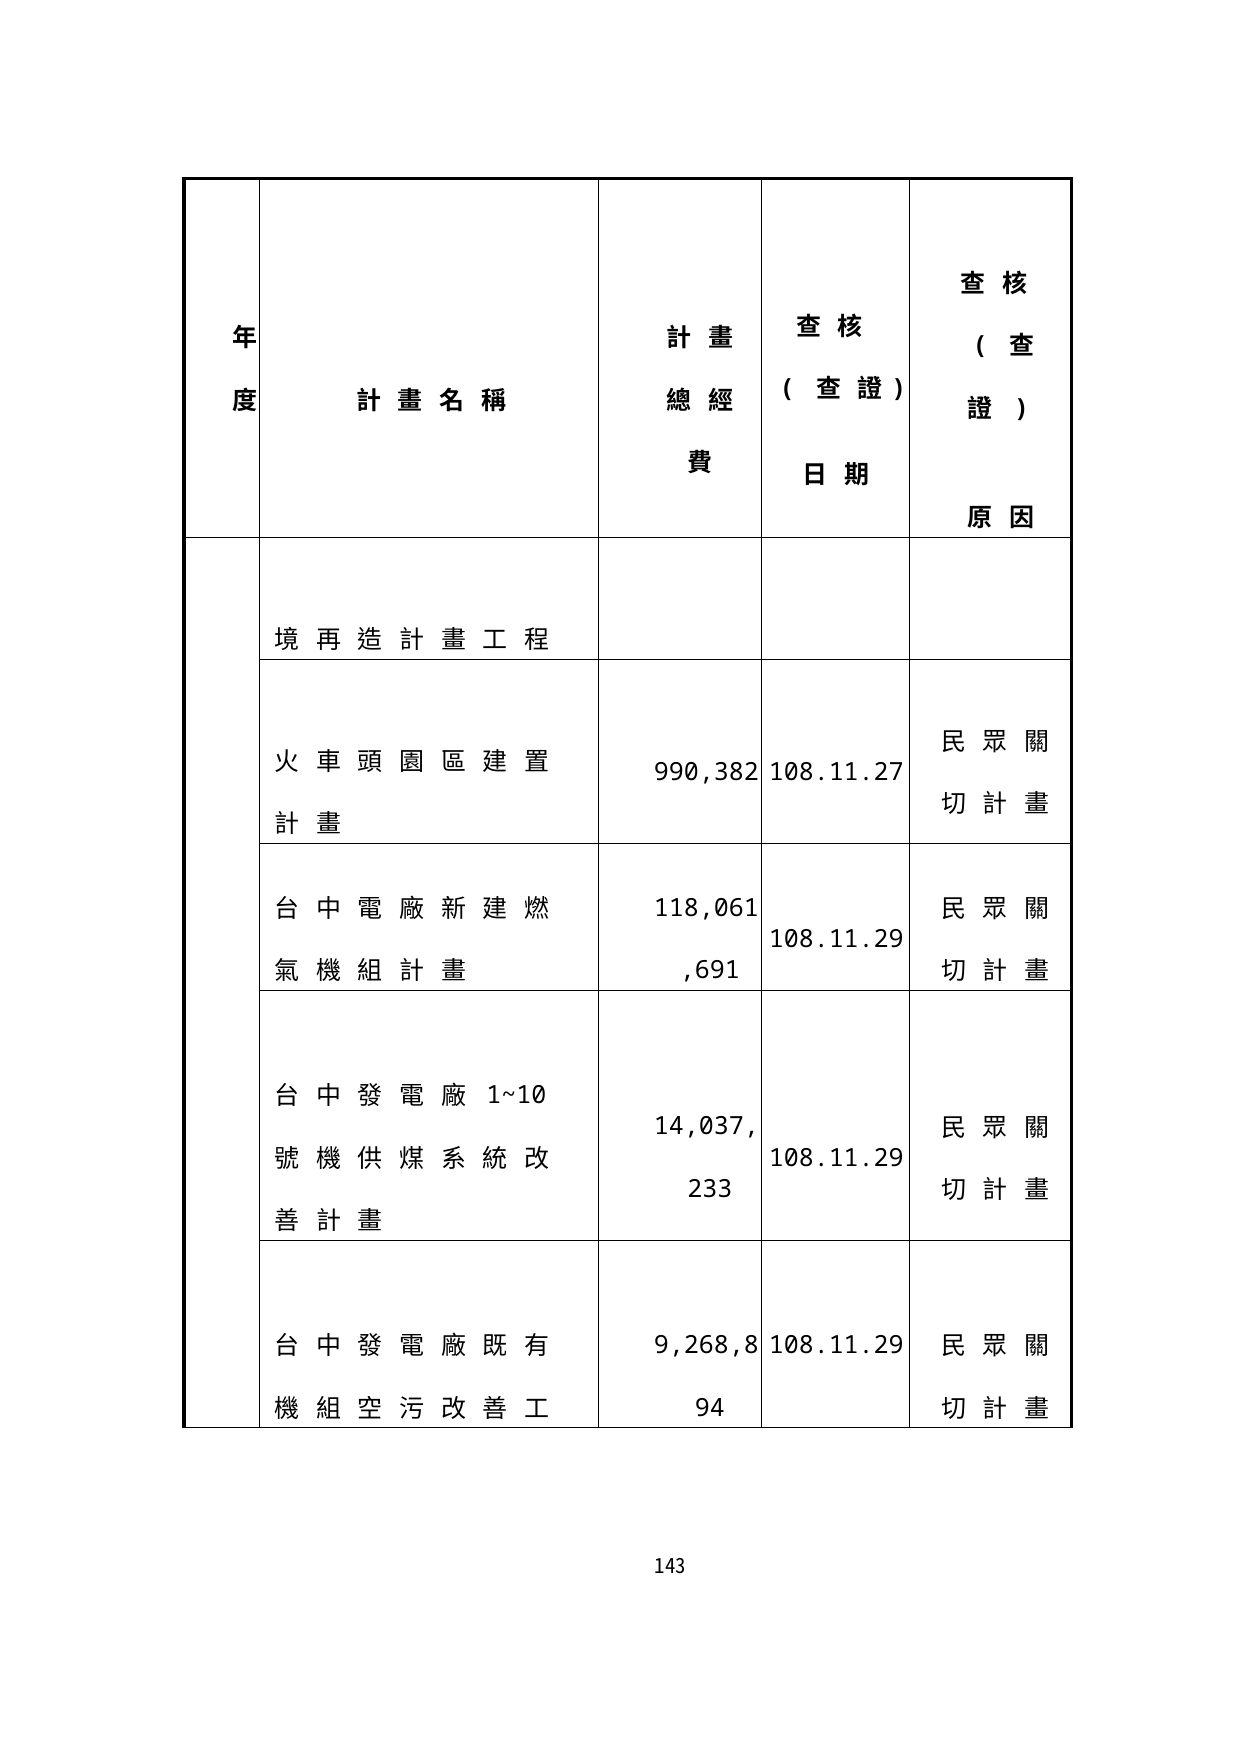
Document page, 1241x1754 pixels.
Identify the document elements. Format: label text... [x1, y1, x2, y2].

table_header 年度 [186, 180, 259, 537]
table_header 查核(查證) 原因 [910, 180, 1070, 537]
table_header 計畫名稱 [260, 180, 598, 537]
table_cell 108.11.29 [762, 991, 909, 1240]
table_cell [186, 538, 259, 1427]
table_cell 民眾關切計畫 [910, 1241, 1070, 1427]
table_cell 108.11.29 [762, 1241, 909, 1427]
table_cell 民眾關切計畫 [910, 991, 1070, 1240]
table_header 計畫總經費 [599, 180, 761, 537]
table_cell 火車頭園區建置計畫 [260, 660, 598, 843]
table_cell 民眾關切計畫 [910, 844, 1070, 990]
table_cell 台中發電廠既有機組空污改善工 [260, 1241, 598, 1427]
table_cell 118,061,691 [599, 844, 761, 990]
table_cell 108.11.27 [762, 660, 909, 843]
table_cell 台中電廠新建燃氣機組計畫 [260, 844, 598, 990]
table_cell 108.11.29 [762, 844, 909, 990]
table_cell 民眾關切計畫 [910, 660, 1070, 843]
table_cell [910, 538, 1070, 658]
table_cell [599, 538, 761, 658]
table_cell 990,382 [599, 660, 761, 843]
table_cell 9,268,894 [599, 1241, 761, 1427]
table_cell 境再造計畫工程 [260, 538, 598, 658]
table_cell [762, 538, 909, 658]
table_cell 台中發電廠1~10號機供煤系統改善計畫 [260, 991, 598, 1240]
table_header 查核(查證) 日期 [762, 180, 909, 537]
table_cell 14,037,233 [599, 991, 761, 1240]
